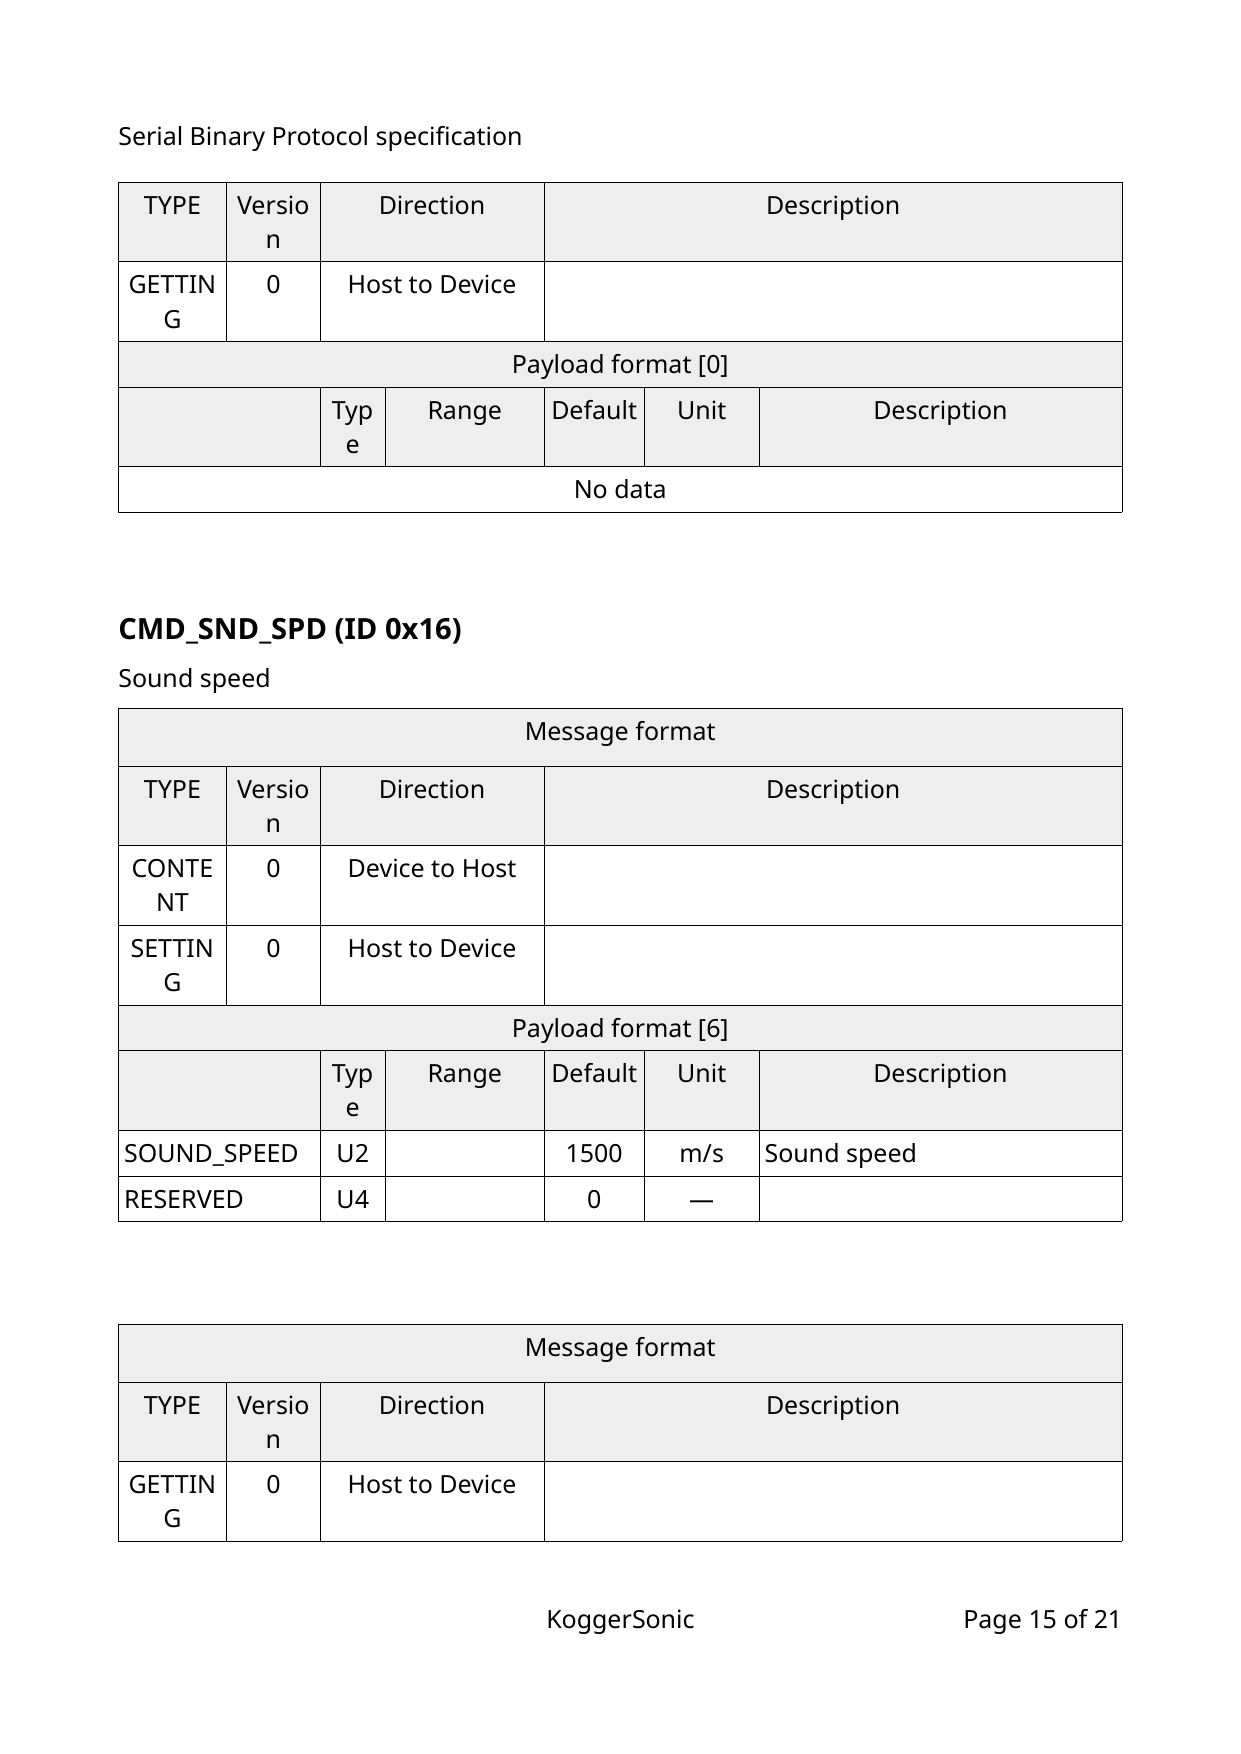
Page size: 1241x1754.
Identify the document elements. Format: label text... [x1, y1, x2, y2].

table_cell Direction [321, 767, 544, 845]
table_cell No data [119, 467, 1122, 512]
table_cell U4 [321, 1177, 385, 1221]
table_cell Description [545, 767, 1122, 845]
table_cell Description [545, 1383, 1122, 1461]
table_cell Payload format [6] [119, 1006, 1122, 1050]
table_header Message format [119, 709, 1122, 766]
table_cell Device to Host [321, 846, 544, 925]
table_cell [386, 1131, 544, 1176]
table_cell Version [227, 1383, 320, 1461]
table_cell Type [321, 1051, 385, 1130]
table_cell [545, 846, 1122, 925]
table_cell 0 [545, 1177, 644, 1221]
table_cell SETTING [119, 926, 226, 1004]
table_cell [386, 1177, 544, 1221]
table_cell RESERVED [119, 1177, 320, 1221]
table_cell 0 [227, 846, 320, 925]
table_cell Host to Device [321, 1462, 544, 1541]
table_cell — [645, 1177, 759, 1221]
table_cell Default [545, 388, 644, 466]
table_cell Direction [321, 1383, 544, 1461]
table_cell U2 [321, 1131, 385, 1176]
table_cell [119, 1051, 320, 1130]
table_cell TYPE [119, 183, 226, 261]
subtitle CMD_SND_SPD (ID 0x16) [118, 609, 1122, 648]
table_cell Version [227, 767, 320, 845]
table_cell Description [545, 183, 1122, 261]
table_cell Host to Device [321, 926, 544, 1004]
table_cell 0 [227, 926, 320, 1004]
table_cell [545, 262, 1122, 341]
table_cell Range [386, 388, 544, 466]
table_cell Host to Device [321, 262, 544, 341]
table_cell Default [545, 1051, 644, 1130]
table_cell GETTING [119, 1462, 226, 1541]
table_cell SOUND_SPEED [119, 1131, 320, 1176]
table_cell Type [321, 388, 385, 466]
table_cell [545, 1462, 1122, 1541]
table_cell Direction [321, 183, 544, 261]
table_cell Range [386, 1051, 544, 1130]
table_cell Description [760, 1051, 1122, 1130]
table_cell [760, 1177, 1122, 1221]
table_cell [119, 388, 320, 466]
table_cell CONTENT [119, 846, 226, 925]
table_cell Sound speed [760, 1131, 1122, 1176]
table_header Message format [119, 1325, 1122, 1382]
table_cell Description [760, 388, 1122, 466]
table_cell 0 [227, 1462, 320, 1541]
table_cell TYPE [119, 767, 226, 845]
table_cell m/s [645, 1131, 759, 1176]
table_cell TYPE [119, 1383, 226, 1461]
table_cell 1500 [545, 1131, 644, 1176]
table_cell [545, 926, 1122, 1004]
table_cell 0 [227, 262, 320, 341]
table_cell GETTING [119, 262, 226, 341]
table_cell Version [227, 183, 320, 261]
table_cell Unit [645, 1051, 759, 1130]
table_cell Payload format [0] [119, 342, 1122, 387]
text Sound speed [118, 661, 1122, 695]
table_cell Unit [645, 388, 759, 466]
